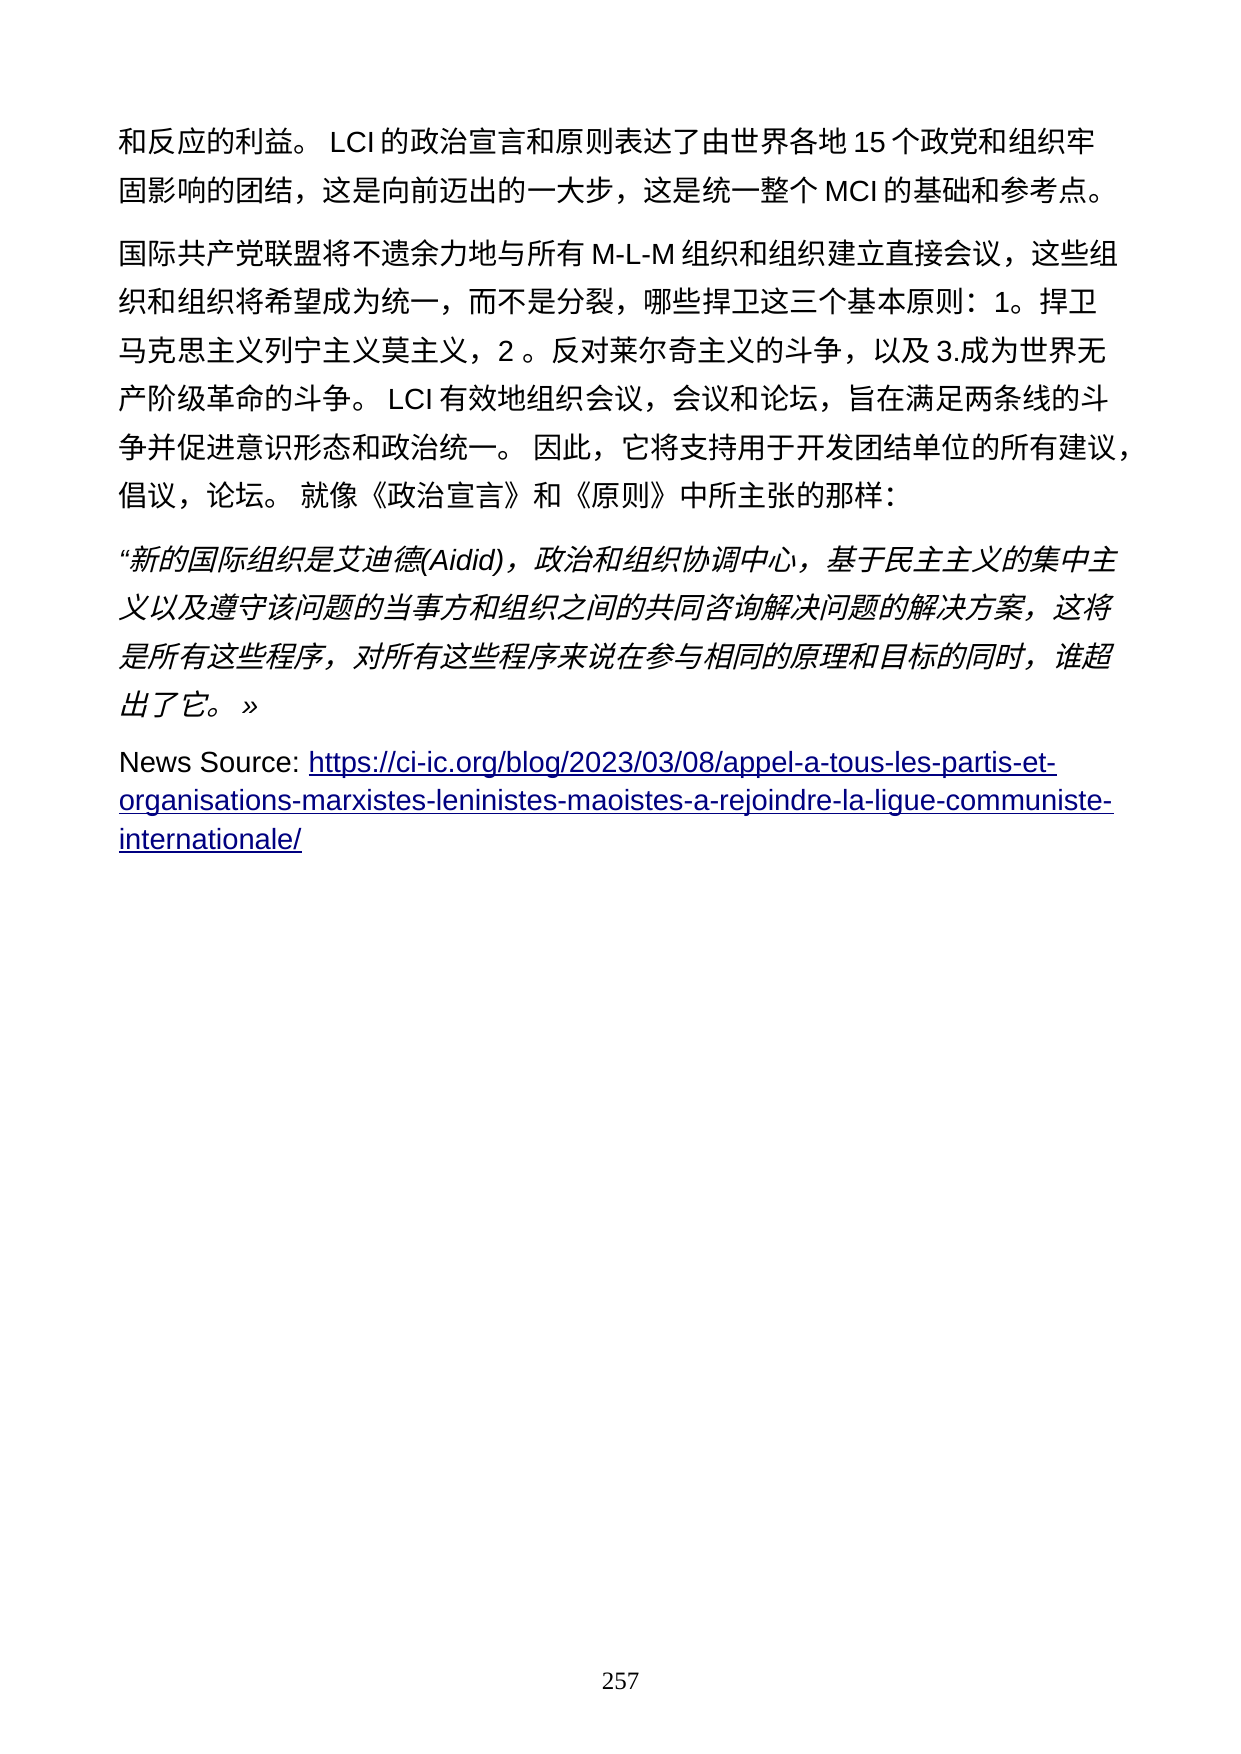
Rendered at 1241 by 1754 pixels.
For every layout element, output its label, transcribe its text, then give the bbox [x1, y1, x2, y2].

text News Source: https://ci-ic.org/blog/2023/03/08/appel-a-tous-les-partis-et-organisations-marxistes-leninistes-maoistes-a-rejoindre-la-ligue-communiste-internationale/ [118, 745, 1122, 855]
text 和反应的利益。 LCI的政治宣言和原则表达了由世界各地15个政党和组织牢固影响的团结，这是向前迈出的一大步，这是统一整个MCI的基础和参考点。 [118, 118, 1122, 209]
text 国际共产党联盟将不遗余力地与所有M-L-M组织和组织建立直接会议，这些组织和组织将希望成为统一，而不是分裂，哪些捍卫这三个基本原则：1。捍卫马克思主义列宁主义莫主义，2 。反对莱尔奇主义的斗争，以及3.成为世界无产阶级革命的斗争。 LCI有效地组织会议，会议和论坛，旨在满足两条线的斗争并促进意识形态和政治统一。 因此，它将支持用于开发团结单位的所有建议，倡议，论坛。 就像《政治宣言》和《原则》中所主张的那样： [118, 230, 1122, 515]
text “新的国际组织是艾迪德(Aidid)，政治和组织协调中心，基于民主主义的集中主义以及遵守该问题的当事方和组织之间的共同咨询解决问题的解决方案，这将是所有这些程序，对所有这些程序来说在参与相同的原理和目标的同时，谁超出了它。 » [118, 536, 1122, 724]
